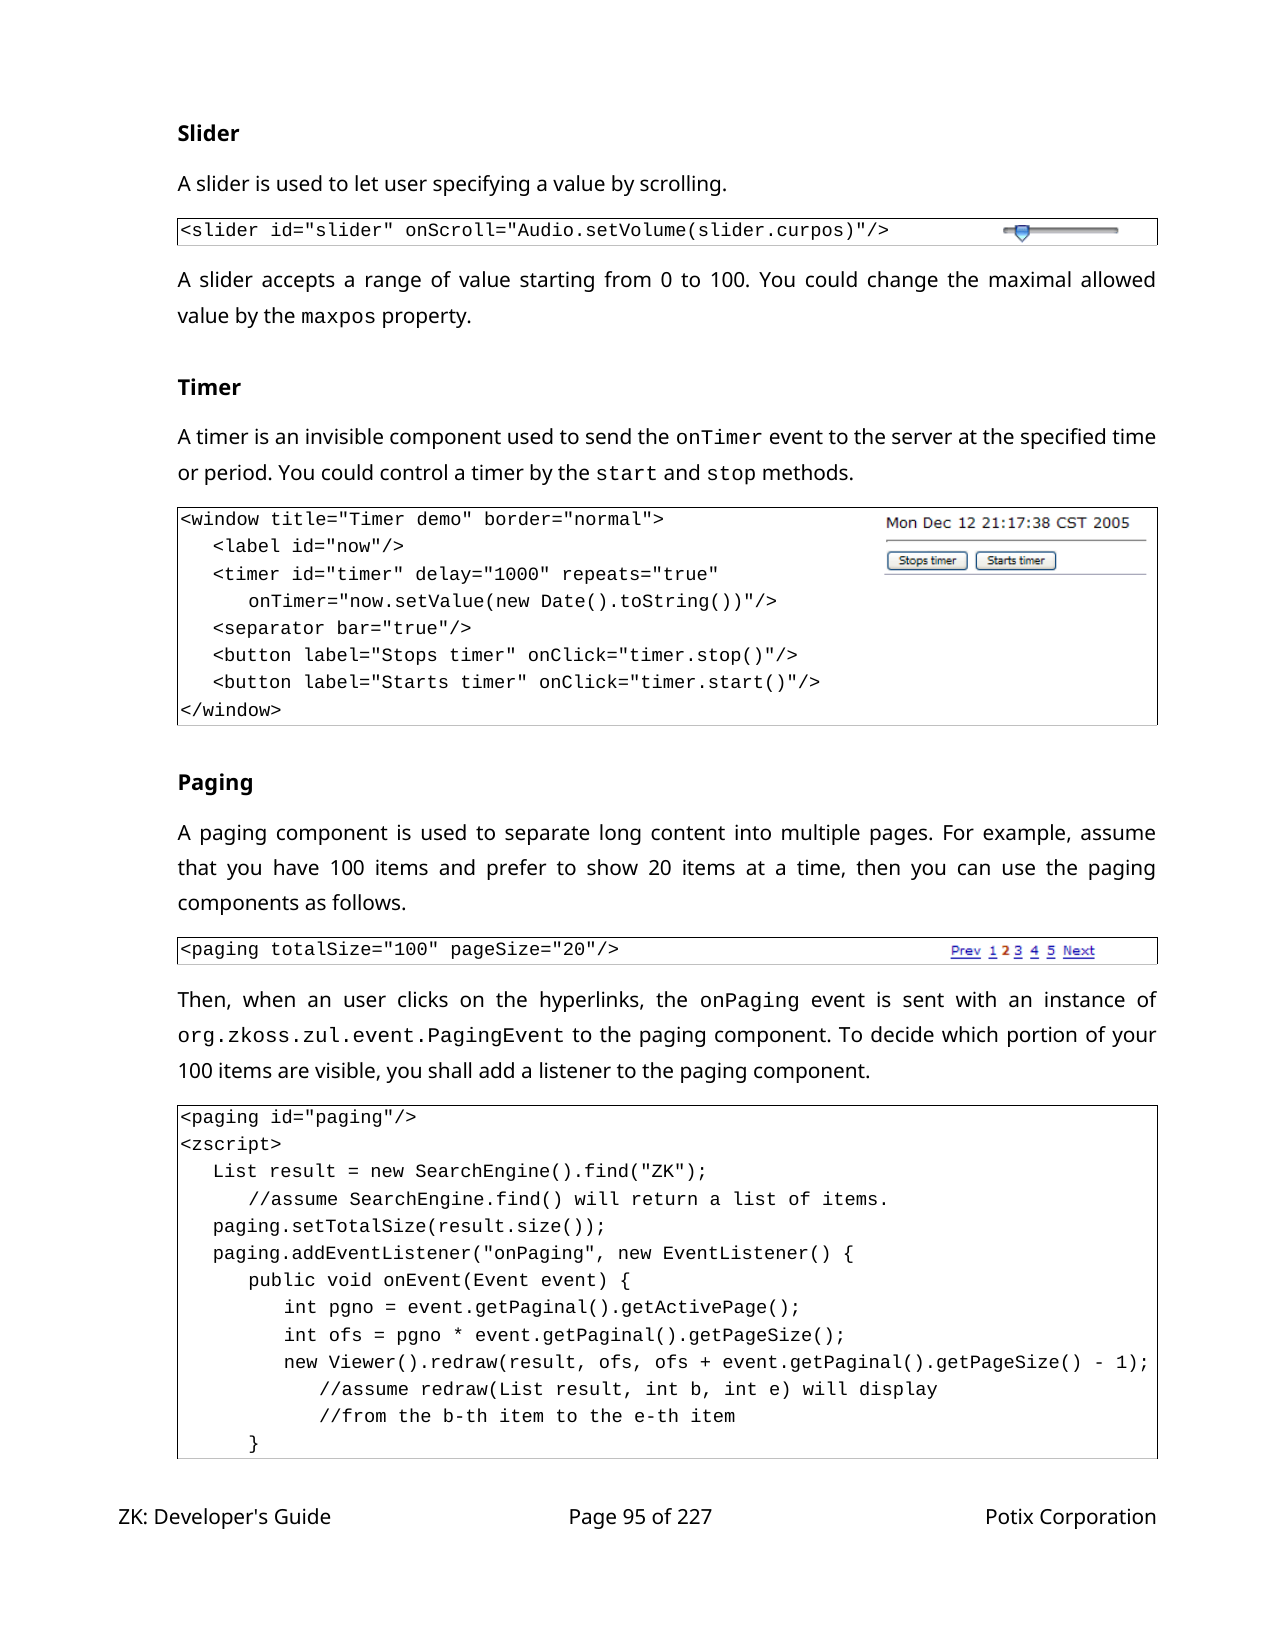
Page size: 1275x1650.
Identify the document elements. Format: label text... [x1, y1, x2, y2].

subtitle Timer [177, 372, 1157, 402]
text new Viewer().redraw(result, ofs, ofs + event.getPaginal().getPageSize() - 1); [178, 1349, 1157, 1374]
picture [1001, 224, 1123, 243]
text <button label="Starts timer" onClick="timer.start()"/> [178, 670, 1157, 694]
text <separator bar="true"/> [178, 616, 1157, 640]
text } [178, 1431, 1157, 1458]
text </window> [178, 697, 1157, 725]
text <paging totalSize="100" pageSize="20"/> [178, 938, 1157, 964]
text int pgno = event.getPaginal().getActivePage(); [178, 1295, 1157, 1319]
text <button label="Stops timer" onClick="timer.stop()"/> [178, 643, 1157, 667]
text A slider is used to let user specifying a value by scrolling. [177, 169, 1157, 197]
picture [884, 514, 1147, 575]
text <paging id="paging"/> [178, 1106, 1157, 1129]
text A paging component is used to separate long content into multiple pages. For example, assume that you have 100 items and prefer to show 20 items at a time, then you can use the paging components as follows. [177, 818, 1157, 916]
picture [947, 939, 1100, 963]
text Then, when an user clicks on the hyperlinks, the onPaging event is sent with an instance of org.zkoss.zul.event.PagingEvent to the paging component. To decide which portion of your 100 items are visible, you shall add a listener to the paging component. [177, 985, 1157, 1084]
text //assume SearchEngine.find() will return a list of items. [178, 1186, 1157, 1211]
text <timer id="timer" delay="1000" repeats="true" [178, 561, 1157, 586]
text A timer is an invisible component used to send the onTimer event to the server at the specified time or period. You could control a timer by the start and stop methods. [177, 422, 1157, 486]
text //assume redraw(List result, int b, int e) will display [178, 1377, 1157, 1401]
text paging.setTotalSize(result.size()); [178, 1214, 1157, 1238]
text <window title="Timer demo" border="normal"> [178, 508, 1157, 531]
subtitle Slider [177, 118, 1157, 148]
text <label id="now"/> [178, 534, 884, 558]
text public void onEvent(Event event) { [178, 1268, 1157, 1292]
subtitle Paging [177, 767, 1157, 797]
text List result = new SearchEngine().find("ZK"); [178, 1159, 1157, 1183]
text paging.addEventListener("onPaging", new EventListener() { [178, 1241, 1157, 1265]
text A slider accepts a range of value starting from 0 to 100. You could change the maximal allowed value by the maxpos property. [177, 266, 1157, 329]
text //from the b-th item to the e-th item [178, 1404, 1157, 1428]
text <slider id="slider" onScroll="Audio.setVolume(slider.curpos)"/> [178, 219, 1157, 245]
text <zscript> [178, 1132, 1157, 1156]
text onTimer="now.setValue(new Date().toString())"/> [178, 589, 1157, 613]
text int ofs = pgno * event.getPaginal().getPageSize(); [178, 1322, 1157, 1347]
